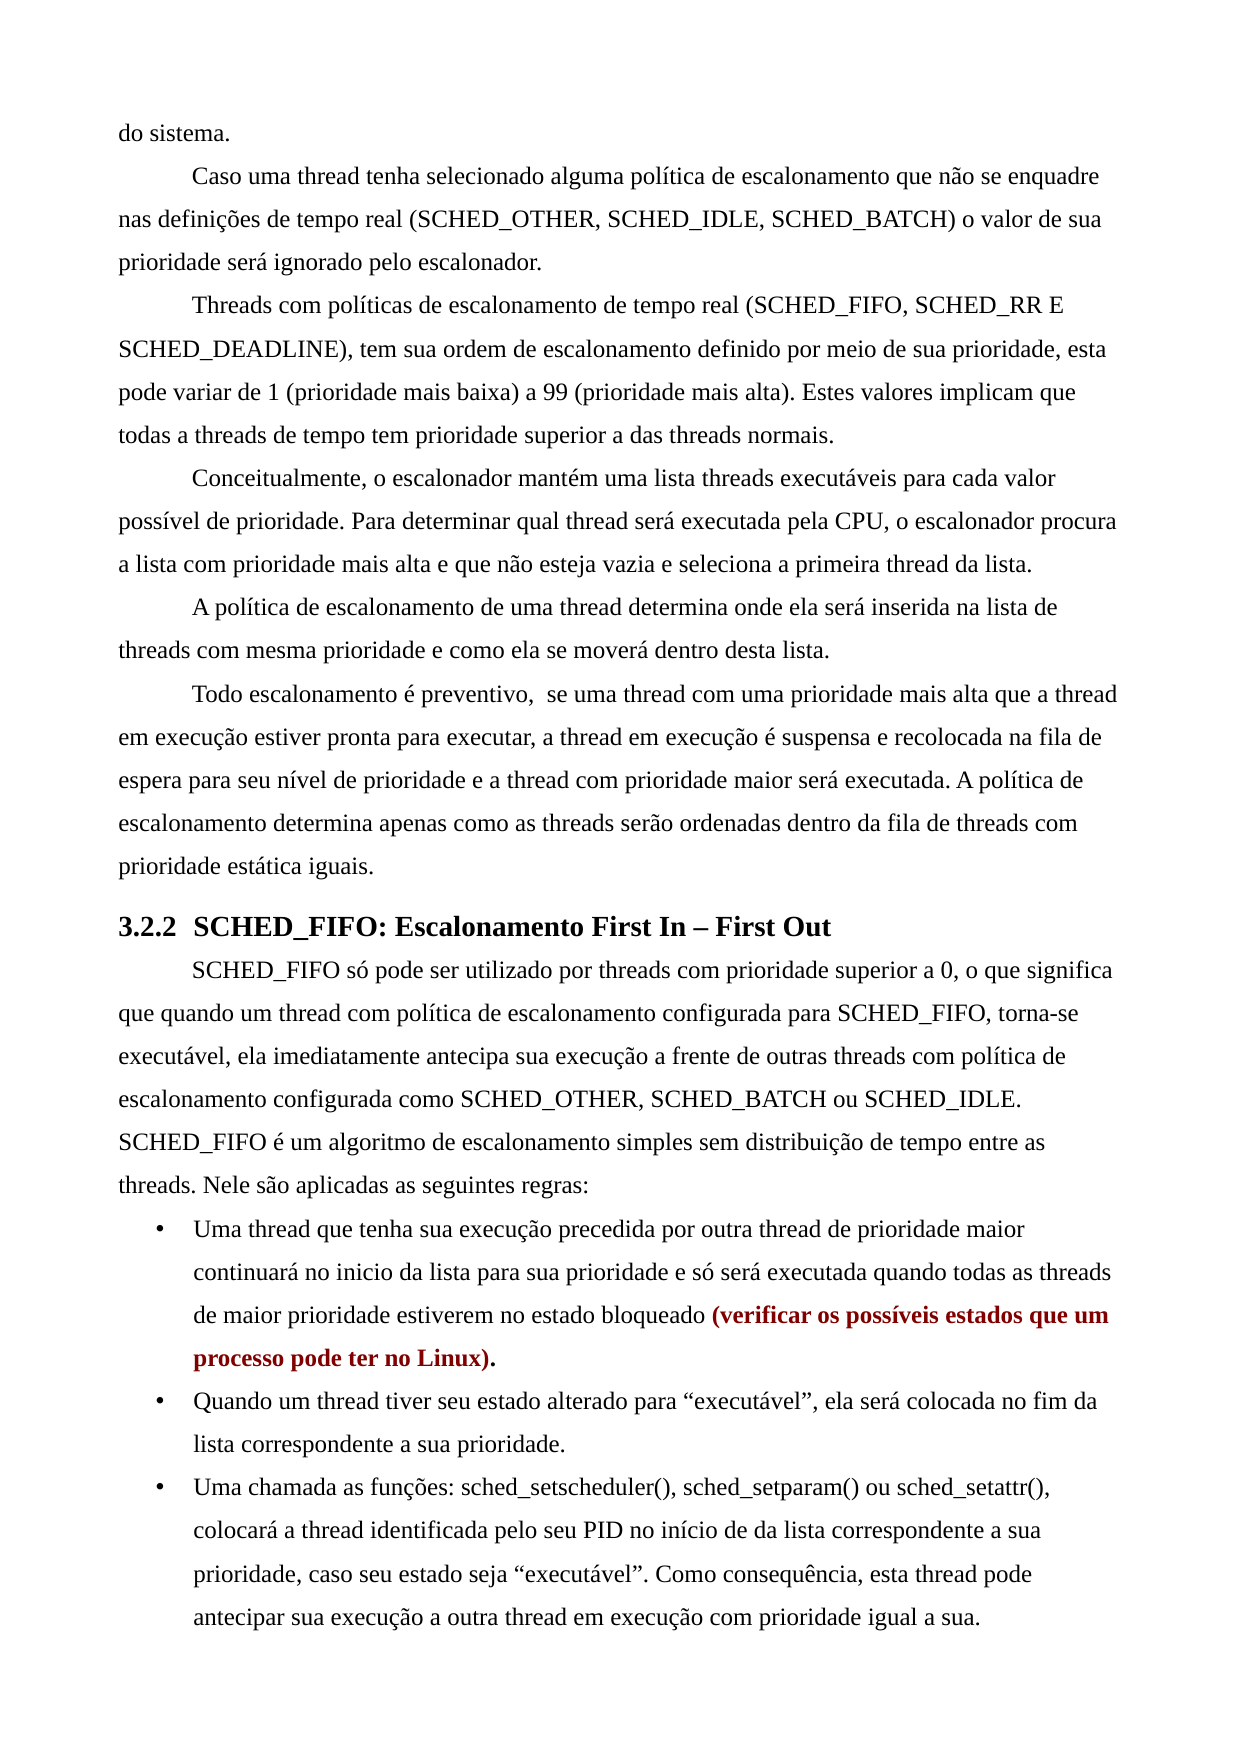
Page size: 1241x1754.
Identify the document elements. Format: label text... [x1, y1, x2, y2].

text Threads com políticas de escalonamento de tempo real (SCHED_FIFO, SCHED_RR E SCHED_DEADLINE), tem sua ordem de escalonamento definido por meio de sua prioridade, esta pode variar de 1 (prioridade mais baixa) a 99 (prioridade mais alta). Estes valores implicam que todas a threads de tempo tem prioridade superior a das threads normais. [118, 291, 1122, 449]
subtitle SCHED_FIFO: Escalonamento First In – First Out [118, 909, 1122, 942]
list Uma chamada as funções: sched_setscheduler(), sched_setparam() ou sched_setattr(), colocará a thread identificada pelo seu PID no início de da lista correspondente a sua prioridade, caso seu estado seja “executável”. Como consequência, esta thread pode antecipar sua execução a outra thread em execução com prioridade igual a sua. [156, 1472, 1122, 1631]
text Caso uma thread tenha selecionado alguma política de escalonamento que não se enquadre nas definições de tempo real (SCHED_OTHER, SCHED_IDLE, SCHED_BATCH) o valor de sua prioridade será ignorado pelo escalonador. [118, 161, 1122, 276]
list Quando um thread tiver seu estado alterado para “executável”, ela será colocada no fim da lista correspondente a sua prioridade. [156, 1386, 1122, 1458]
list Uma thread que tenha sua execução precedida por outra thread de prioridade maior continuará no inicio da lista para sua prioridade e só será executada quando todas as threads de maior prioridade estiverem no estado bloqueado (verificar os possíveis estados que um processo pode ter no Linux). [156, 1214, 1122, 1372]
text SCHED_FIFO só pode ser utilizado por threads com prioridade superior a 0, o que significa que quando um thread com política de escalonamento configurada para SCHED_FIFO, torna-se executável, ela imediatamente antecipa sua execução a frente de outras threads com política de escalonamento configurada como SCHED_OTHER, SCHED_BATCH ou SCHED_IDLE. SCHED_FIFO é um algoritmo de escalonamento simples sem distribuição de tempo entre as threads. Nele são aplicadas as seguintes regras: [118, 955, 1122, 1199]
text A política de escalonamento de uma thread determina onde ela será inserida na lista de threads com mesma prioridade e como ela se moverá dentro desta lista. [118, 592, 1122, 664]
text do sistema. [118, 118, 1122, 147]
text Conceitualmente, o escalonador mantém uma lista threads executáveis para cada valor possível de prioridade. Para determinar qual thread será executada pela CPU, o escalonador procura a lista com prioridade mais alta e que não esteja vazia e seleciona a primeira thread da lista. [118, 463, 1122, 578]
text Todo escalonamento é preventivo, se uma thread com uma prioridade mais alta que a thread em execução estiver pronta para executar, a thread em execução é suspensa e recolocada na fila de espera para seu nível de prioridade e a thread com prioridade maior será executada. A política de escalonamento determina apenas como as threads serão ordenadas dentro da fila de threads com prioridade estática iguais. [118, 679, 1122, 880]
